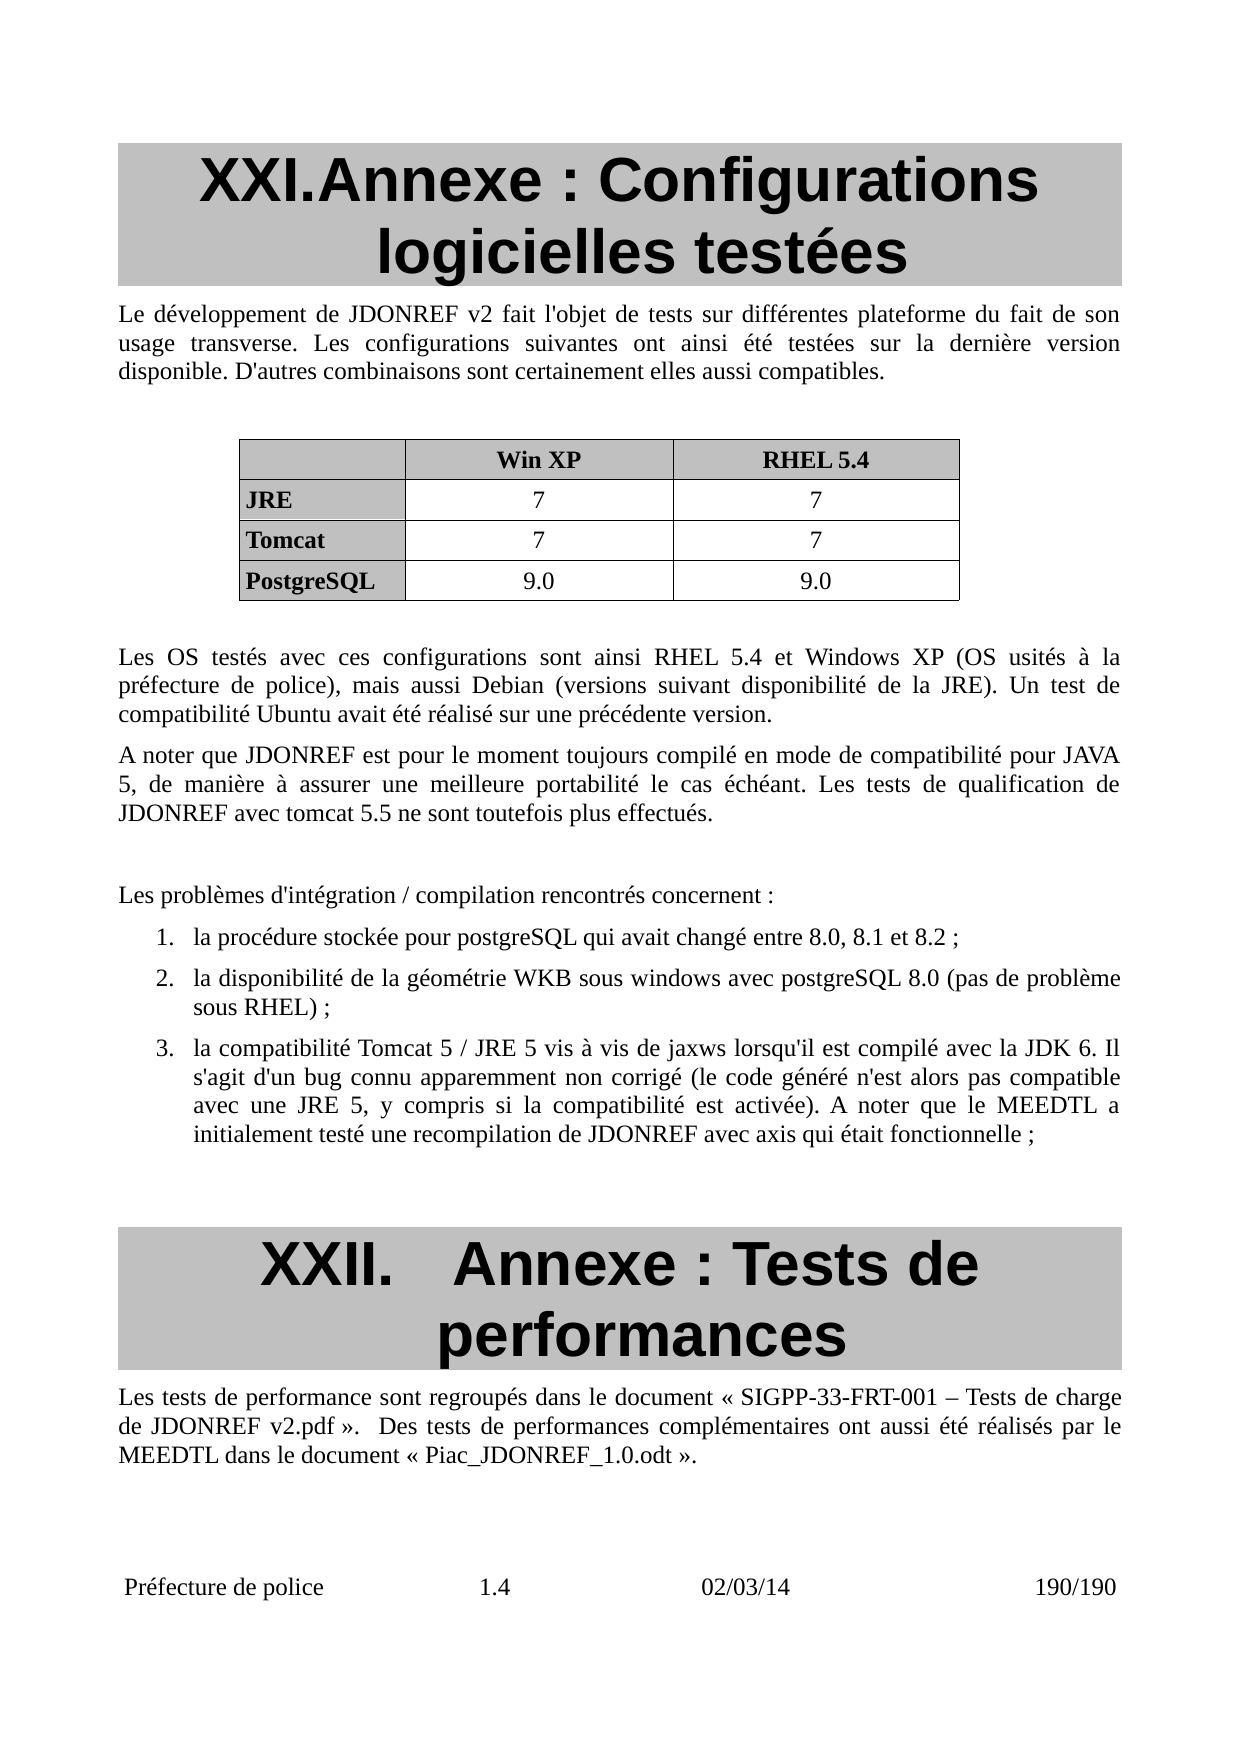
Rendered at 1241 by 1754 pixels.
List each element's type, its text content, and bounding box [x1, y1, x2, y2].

text Les tests de performance sont regroupés dans le document « SIGPP-33-FRT-001 – Tests de charge de JDONREF v2.pdf ». Des tests de performances complémentaires ont aussi été réalisés par le MEEDTL dans le document « Piac_JDONREF_1.0.odt ». [118, 1382, 1122, 1469]
table_cell 7 [674, 521, 959, 560]
text Le développement de JDONREF v2 fait l'objet de tests sur différentes plateforme du fait de son usage transverse. Les configurations suivantes ont ainsi été testées sur la dernière version disponible. D'autres combinaisons sont certainement elles aussi compatibles. [118, 299, 1122, 385]
text Les problèmes d'intégration / compilation rencontrés concernent : [118, 880, 1122, 909]
table_cell Tomcat [240, 521, 405, 560]
table_header [240, 440, 405, 479]
table_cell 9.0 [406, 561, 673, 600]
list la procédure stockée pour postgreSQL qui avait changé entre 8.0, 8.1 et 8.2 ; [156, 922, 1122, 950]
text Les OS testés avec ces configurations sont ainsi RHEL 5.4 et Windows XP (OS usités à la préfecture de police), mais aussi Debian (versions suivant disponibilité de la JRE). Un test de compatibilité Ubuntu avait été réalisé sur une précédente version. [118, 642, 1122, 728]
text A noter que JDONREF est pour le moment toujours compilé en mode de compatibilité pour JAVA 5, de manière à assurer une meilleure portabilité le cas échéant. Les tests de qualification de JDONREF avec tomcat 5.5 ne sont toutefois plus effectués. [118, 740, 1122, 827]
table_cell 7 [406, 480, 673, 519]
table_cell 7 [674, 480, 959, 519]
list la disponibilité de la géométrie WKB sous windows avec postgreSQL 8.0 (pas de problème sous RHEL) ; [156, 963, 1122, 1020]
table_cell PostgreSQL [240, 561, 405, 600]
table_header Win XP [406, 440, 673, 479]
table_cell 9.0 [674, 561, 959, 600]
list la compatibilité Tomcat 5 / JRE 5 vis à vis de jaxws lorsqu'il est compilé avec la JDK 6. Il s'agit d'un bug connu apparemment non corrigé (le code généré n'est alors pas compatible avec une JRE 5, y compris si la compatibilité est activée). A noter que le MEEDTL a initialement testé une recompilation de JDONREF avec axis qui était fonctionnelle ; [156, 1033, 1122, 1148]
table_cell JRE [240, 480, 405, 519]
subtitle Annexe : Tests de performances [118, 1227, 1122, 1370]
table_header RHEL 5.4 [674, 440, 959, 479]
subtitle Annexe : Configurations logicielles testées [118, 143, 1122, 286]
table_cell 7 [406, 521, 673, 560]
